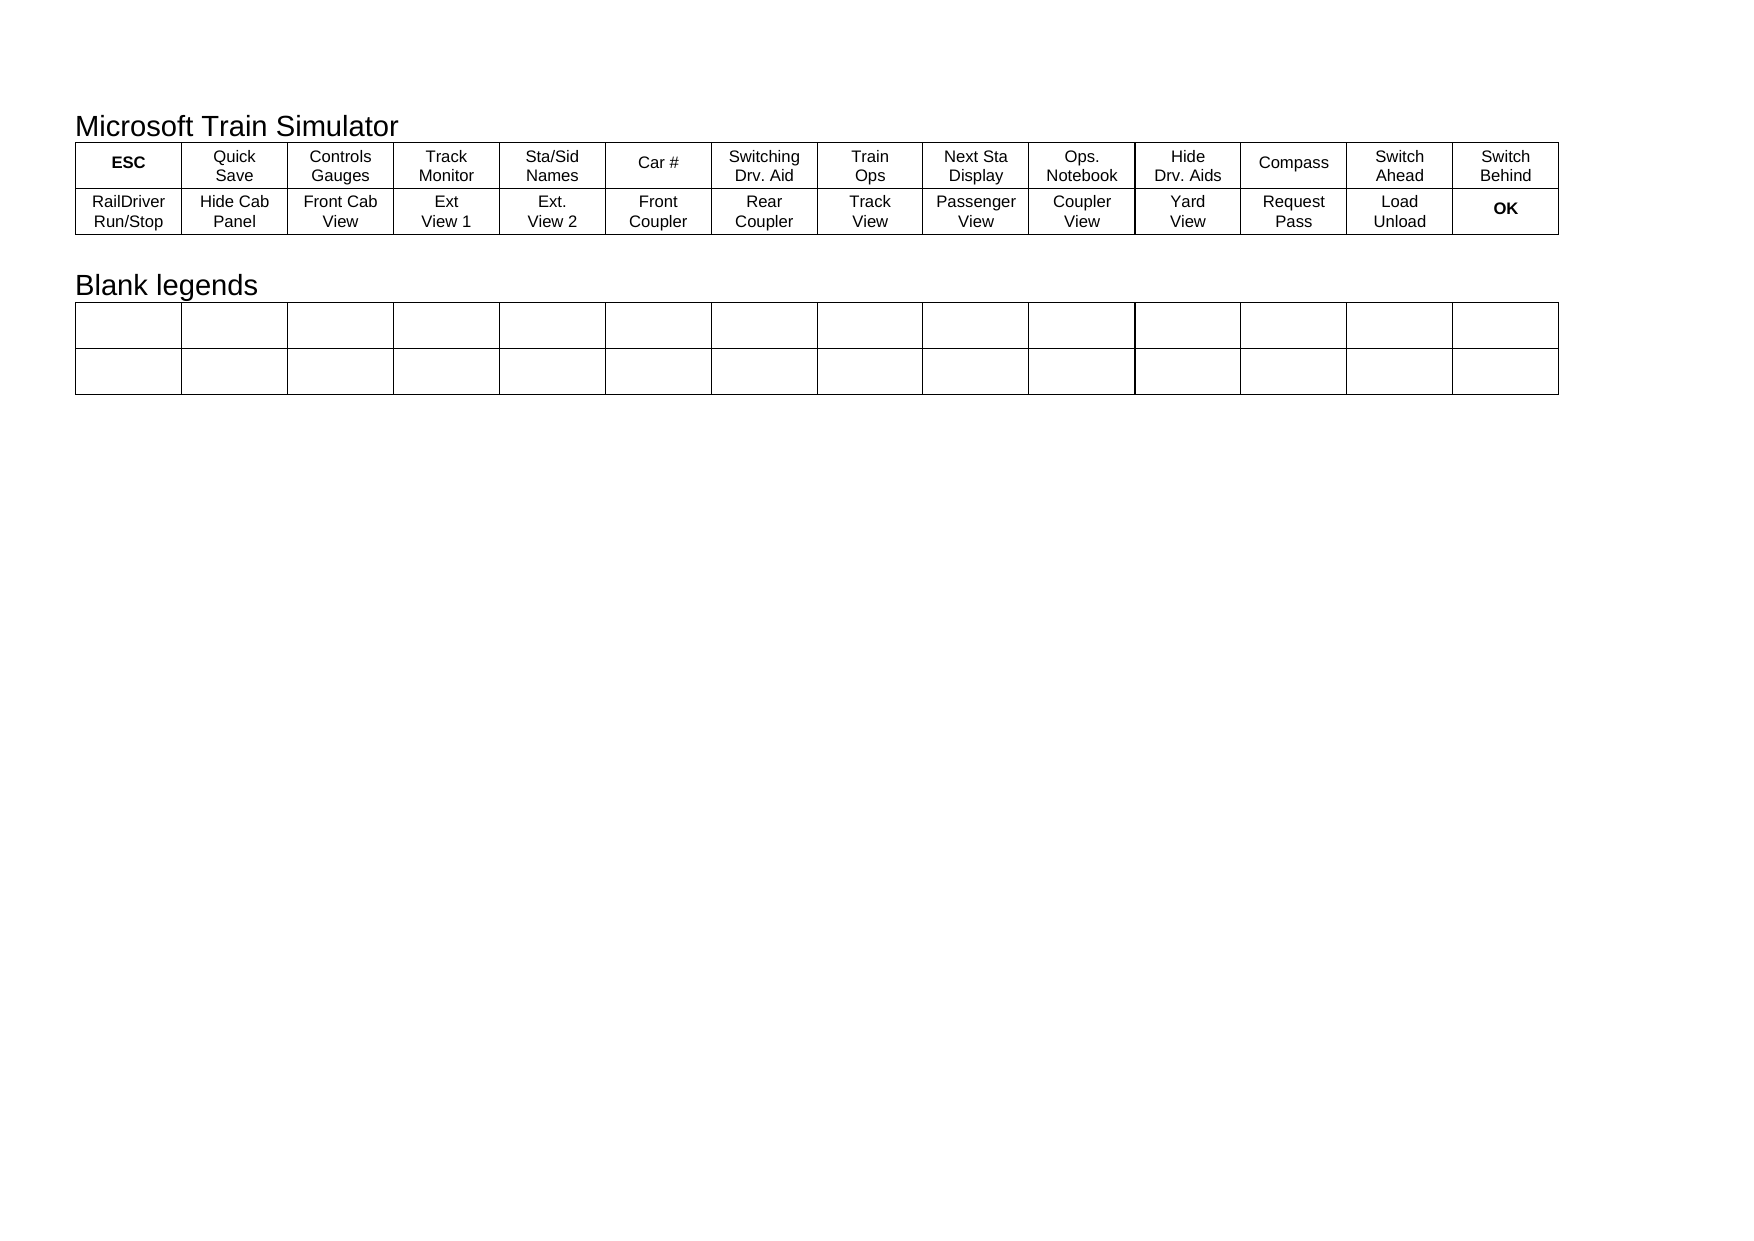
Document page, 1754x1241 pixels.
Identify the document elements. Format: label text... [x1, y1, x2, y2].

table_cell Yard View [1136, 189, 1240, 234]
table_header [288, 303, 393, 348]
table_header [500, 303, 605, 348]
table_cell Rear Coupler [712, 189, 817, 234]
table_cell Hide Cab Panel [182, 189, 287, 234]
table_cell Load Unload [1347, 189, 1452, 234]
table_cell Front Cab View [288, 189, 393, 234]
table_cell [182, 349, 287, 393]
table_header Controls Gauges [288, 143, 393, 188]
table_header Train Ops [818, 143, 922, 188]
table_header Compass [1241, 143, 1346, 188]
table_cell [1029, 349, 1134, 393]
table_header [1029, 303, 1134, 348]
table_header [182, 303, 287, 348]
table_cell [1347, 349, 1452, 393]
table_cell Passenger View [923, 189, 1028, 234]
table_cell Coupler View [1029, 189, 1134, 234]
table_header Ops. Notebook [1029, 143, 1134, 188]
table_header Sta/Sid Names [500, 143, 605, 188]
table_header Car # [606, 143, 711, 188]
table_cell Ext. View 2 [500, 189, 605, 234]
table_header [1241, 303, 1346, 348]
table_cell [606, 349, 711, 393]
table_header Switch Behind [1453, 143, 1558, 188]
table_cell [288, 349, 393, 393]
table_cell [818, 349, 922, 393]
table_header [923, 303, 1028, 348]
table_header [394, 303, 499, 348]
table_cell [76, 349, 181, 393]
table_header Next Sta Display [923, 143, 1028, 188]
table_header [1347, 303, 1452, 348]
table_header Switch Ahead [1347, 143, 1452, 188]
table_header Hide Drv. Aids [1136, 143, 1240, 188]
table_cell [923, 349, 1028, 393]
table_cell Track View [818, 189, 922, 234]
table_header [712, 303, 817, 348]
table_cell RailDriver Run/Stop [76, 189, 181, 234]
table_header [76, 303, 181, 348]
table_header [606, 303, 711, 348]
text Microsoft Train Simulator [75, 108, 1679, 142]
table_header ESC [76, 143, 181, 188]
table_cell [1453, 349, 1558, 393]
table_header [1453, 303, 1558, 348]
table_header [818, 303, 922, 348]
table_header Switching Drv. Aid [712, 143, 817, 188]
table_cell Front Coupler [606, 189, 711, 234]
table_cell [500, 349, 605, 393]
table_cell OK [1453, 189, 1558, 234]
table_cell [1136, 349, 1240, 393]
table_cell [394, 349, 499, 393]
table_header Quick Save [182, 143, 287, 188]
table_cell [1241, 349, 1346, 393]
text Blank legends [75, 268, 1679, 302]
table_cell [712, 349, 817, 393]
table_cell Ext View 1 [394, 189, 499, 234]
table_header Track Monitor [394, 143, 499, 188]
table_cell Request Pass [1241, 189, 1346, 234]
table_header [1136, 303, 1240, 348]
